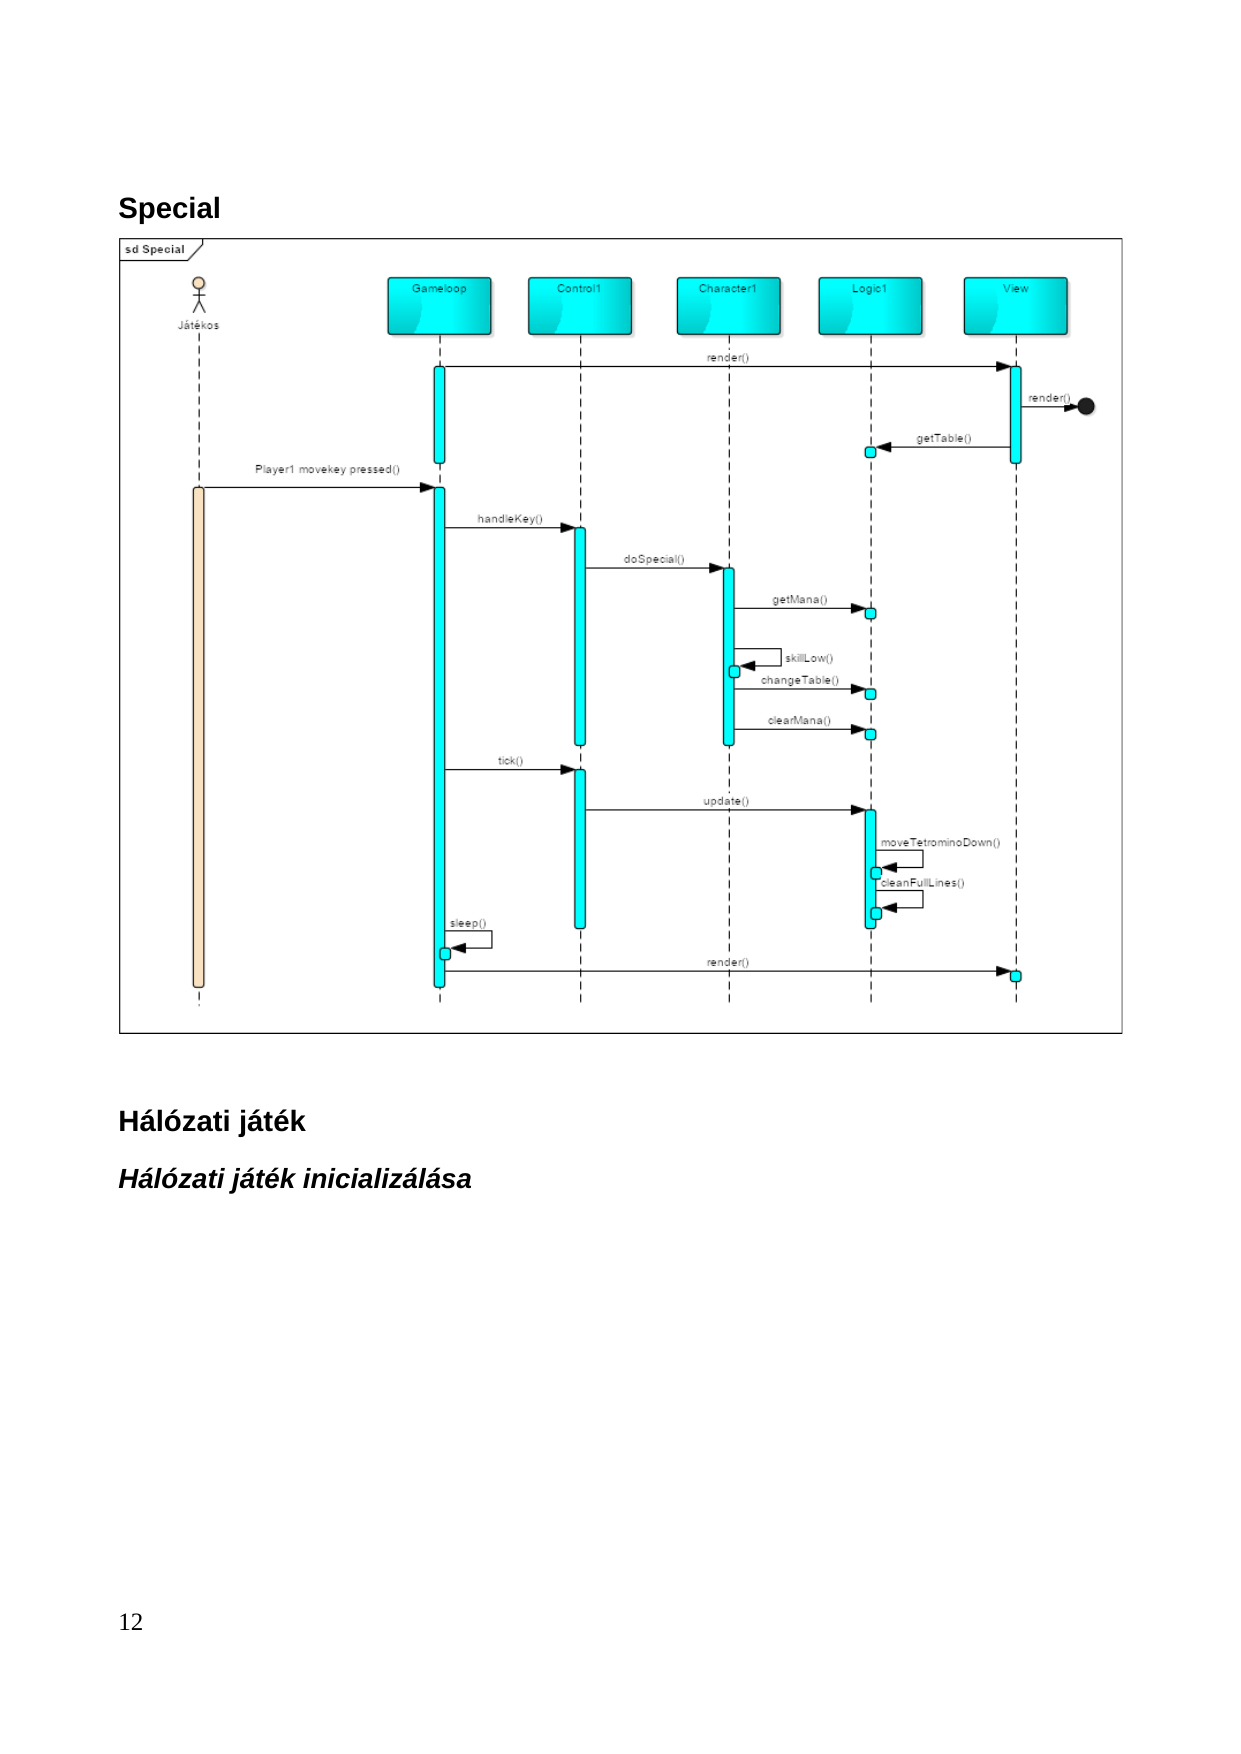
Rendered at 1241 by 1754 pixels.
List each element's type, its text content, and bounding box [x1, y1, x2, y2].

subtitle Special [118, 191, 1122, 225]
picture [118, 237, 1123, 1034]
subtitle Hálózati játék [118, 1103, 1122, 1137]
subtitle Hálózati játék inicializálása [118, 1162, 1122, 1194]
